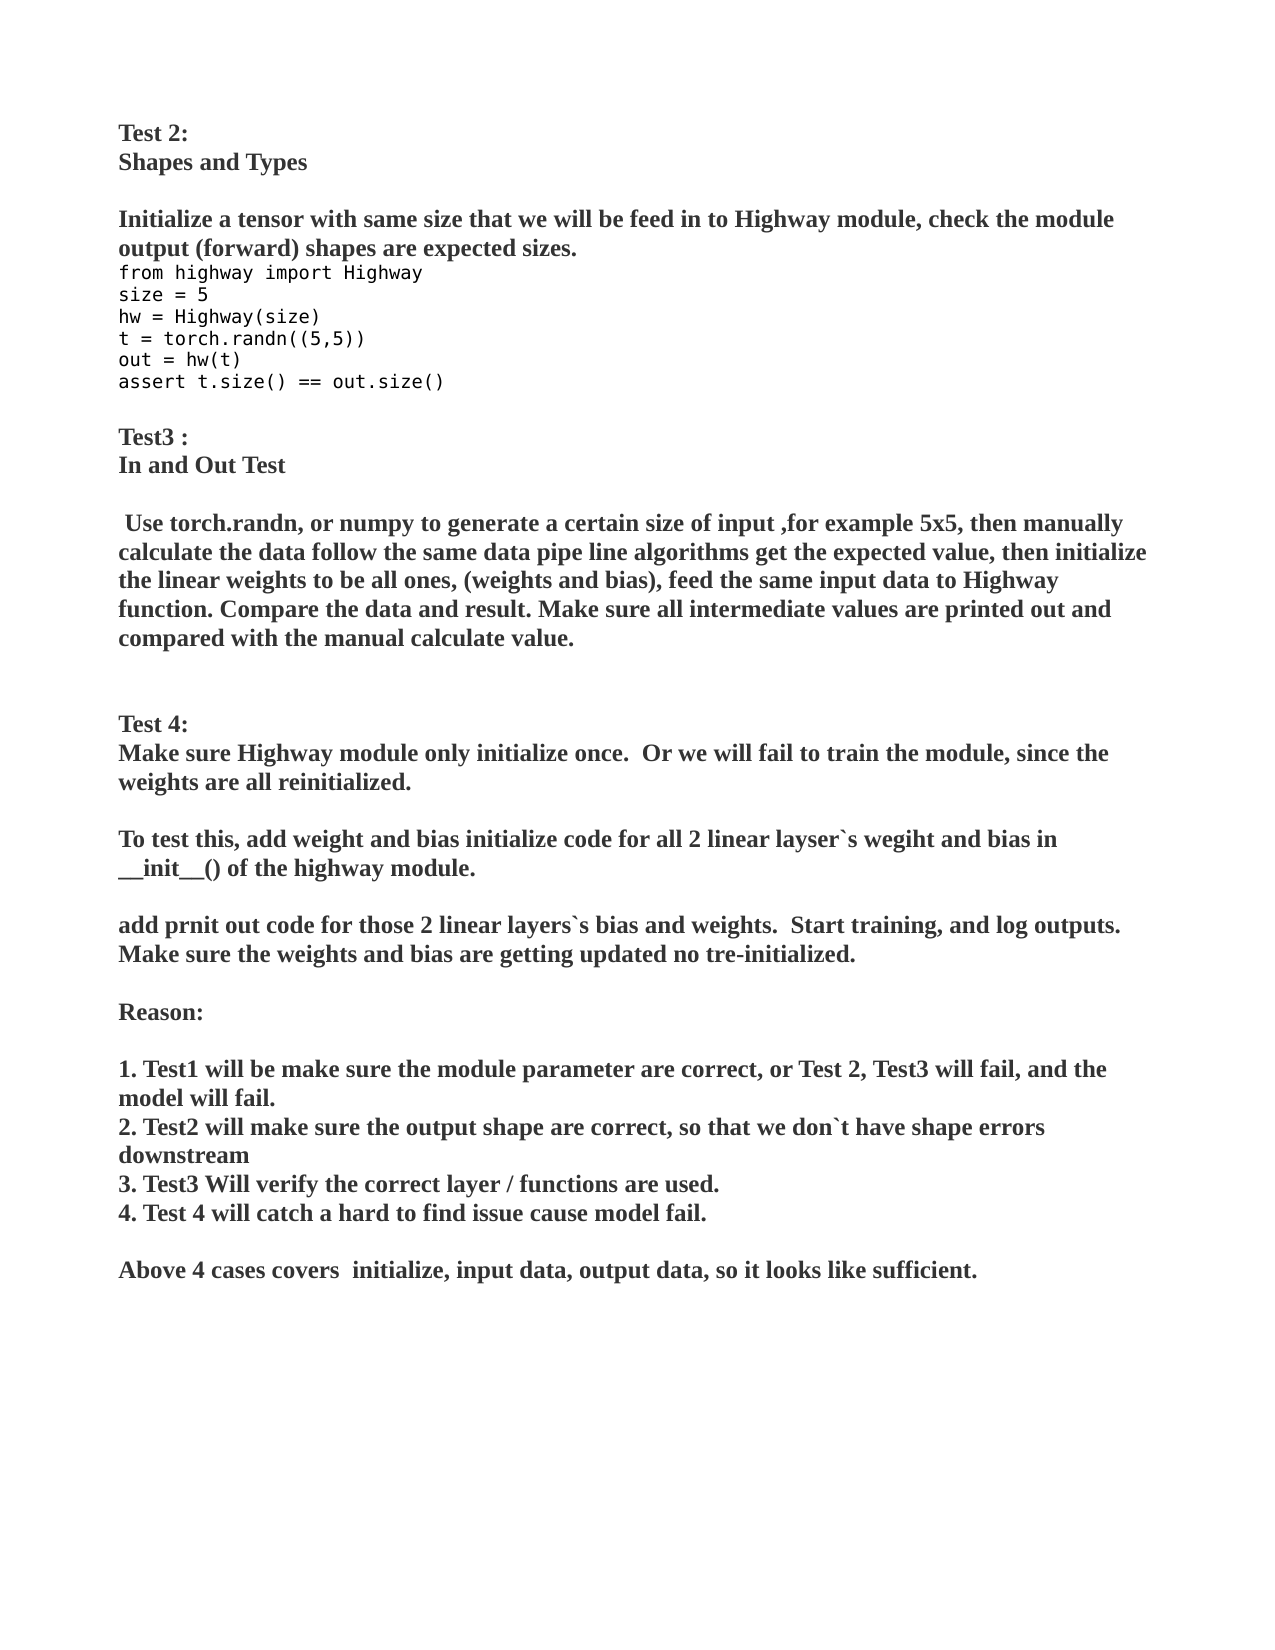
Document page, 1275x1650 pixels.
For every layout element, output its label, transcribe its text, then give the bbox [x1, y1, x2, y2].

text In and Out Test [118, 451, 1157, 479]
text from highway import Highway size = 5 hw = Highway(size) t = torch.randn((5,5)) out = hw(t) assert t.size() == out.size() [118, 262, 1157, 393]
text Test 4: [118, 709, 1157, 738]
text Initialize a tensor with same size that we will be feed in to Highway module, check the module output (forward) shapes are expected sizes. [118, 204, 1157, 262]
text 4. Test 4 will catch a hard to find issue cause model fail. [118, 1198, 1157, 1227]
text Shapes and Types [118, 147, 1157, 176]
text Make sure Highway module only initialize once. Or we will fail to train the module, since the weights are all reinitialized. [118, 738, 1157, 796]
text Reason: [118, 997, 1157, 1026]
text add prnit out code for those 2 linear layers`s bias and weights. Start training, and log outputs. Make sure the weights and bias are getting updated no tre-initialized. [118, 911, 1157, 968]
text 2. Test2 will make sure the output shape are correct, so that we don`t have shape errors downstream [118, 1112, 1157, 1169]
text Above 4 cases covers initialize, input data, output data, so it looks like sufficient. [118, 1256, 1157, 1284]
text 1. Test1 will be make sure the module parameter are correct, or Test 2, Test3 will fail, and the model will fail. [118, 1054, 1157, 1112]
text Test3 : [118, 422, 1157, 451]
text Use torch.randn, or numpy to generate a certain size of input ,for example 5x5, then manually calculate the data follow the same data pipe line algorithms get the expected value, then initialize the linear weights to be all ones, (weights and bias), feed the same input data to Highway function. Compare the data and result. Make sure all intermediate values are printed out and compared with the manual calculate value. [118, 508, 1157, 652]
text 3. Test3 Will verify the correct layer / functions are used. [118, 1169, 1157, 1198]
text Test 2: [118, 118, 1157, 147]
text To test this, add weight and bias initialize code for all 2 linear layser`s wegiht and bias in __init__() of the highway module. [118, 824, 1157, 882]
